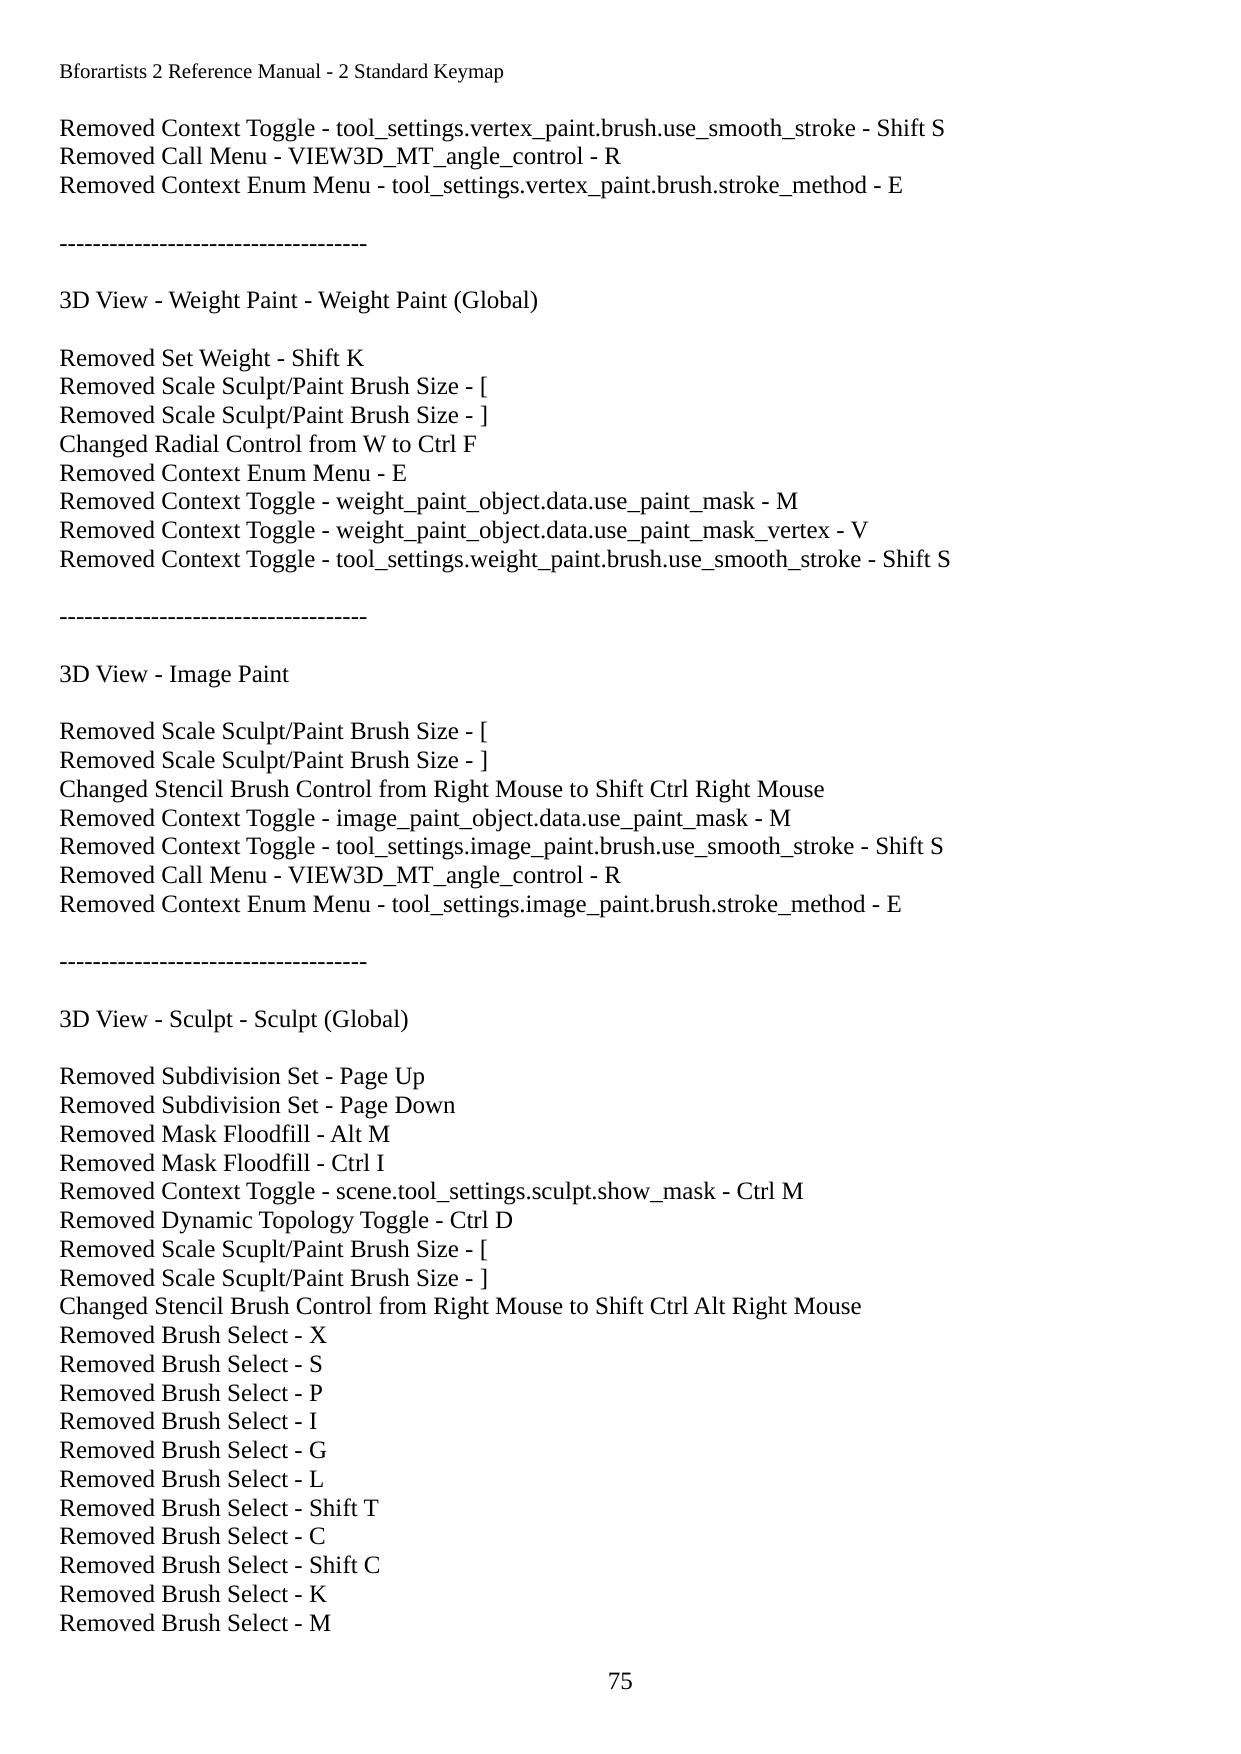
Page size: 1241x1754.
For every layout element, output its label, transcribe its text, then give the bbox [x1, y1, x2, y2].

text Removed Mask Floodfill - Ctrl I [59, 1148, 1181, 1176]
text Removed Context Toggle - scene.tool_settings.sculpt.show_mask - Ctrl M [59, 1176, 1181, 1205]
text 3D View - Sculpt - Sculpt (Global) [59, 1004, 1181, 1033]
text ------------------------------------- [59, 946, 1181, 975]
text Changed Radial Control from W to Ctrl F [59, 429, 1181, 458]
text Removed Brush Select - I [59, 1406, 1181, 1435]
text Removed Context Toggle - weight_paint_object.data.use_paint_mask - M [59, 486, 1181, 515]
text Removed Scale Sculpt/Paint Brush Size - [ [59, 716, 1181, 745]
text Removed Scale Scuplt/Paint Brush Size - ] [59, 1263, 1181, 1291]
text Changed Stencil Brush Control from Right Mouse to Shift Ctrl Right Mouse [59, 774, 1181, 803]
text Removed Scale Sculpt/Paint Brush Size - ] [59, 745, 1181, 774]
text Removed Brush Select - L [59, 1464, 1181, 1493]
text Removed Brush Select - P [59, 1378, 1181, 1406]
text Removed Context Toggle - tool_settings.image_paint.brush.use_smooth_stroke - Shift S [59, 831, 1181, 860]
text Removed Brush Select - Shift T [59, 1493, 1181, 1521]
text Changed Stencil Brush Control from Right Mouse to Shift Ctrl Alt Right Mouse [59, 1291, 1181, 1320]
text ------------------------------------- [59, 228, 1181, 256]
text Removed Scale Sculpt/Paint Brush Size - [ [59, 371, 1181, 400]
text Removed Scale Sculpt/Paint Brush Size - ] [59, 400, 1181, 429]
text Removed Context Toggle - tool_settings.vertex_paint.brush.use_smooth_stroke - Shift S [59, 113, 1181, 141]
text Removed Context Enum Menu - tool_settings.image_paint.brush.stroke_method - E [59, 889, 1181, 918]
text Removed Context Toggle - tool_settings.weight_paint.brush.use_smooth_stroke - Shift S [59, 544, 1181, 573]
text Removed Mask Floodfill - Alt M [59, 1119, 1181, 1148]
text 3D View - Image Paint [59, 659, 1181, 688]
text Removed Context Enum Menu - E [59, 458, 1181, 486]
text Removed Brush Select - K [59, 1579, 1181, 1608]
text Removed Brush Select - M [59, 1608, 1181, 1636]
text Removed Brush Select - Shift C [59, 1550, 1181, 1579]
text Removed Set Weight - Shift K [59, 343, 1181, 371]
text Removed Subdivision Set - Page Up [59, 1061, 1181, 1090]
text 3D View - Weight Paint - Weight Paint (Global) [59, 285, 1181, 314]
text Removed Brush Select - G [59, 1435, 1181, 1464]
text Removed Subdivision Set - Page Down [59, 1090, 1181, 1119]
text Removed Context Toggle - weight_paint_object.data.use_paint_mask_vertex - V [59, 515, 1181, 544]
text Removed Call Menu - VIEW3D_MT_angle_control - R [59, 860, 1181, 889]
text Removed Brush Select - X [59, 1320, 1181, 1349]
text Removed Call Menu - VIEW3D_MT_angle_control - R [59, 141, 1181, 170]
text Removed Context Enum Menu - tool_settings.vertex_paint.brush.stroke_method - E [59, 170, 1181, 199]
text Removed Brush Select - S [59, 1349, 1181, 1378]
text ------------------------------------- [59, 601, 1181, 630]
text Removed Scale Scuplt/Paint Brush Size - [ [59, 1234, 1181, 1263]
text Removed Context Toggle - image_paint_object.data.use_paint_mask - M [59, 803, 1181, 831]
text Removed Brush Select - C [59, 1521, 1181, 1550]
text Removed Dynamic Topology Toggle - Ctrl D [59, 1205, 1181, 1234]
